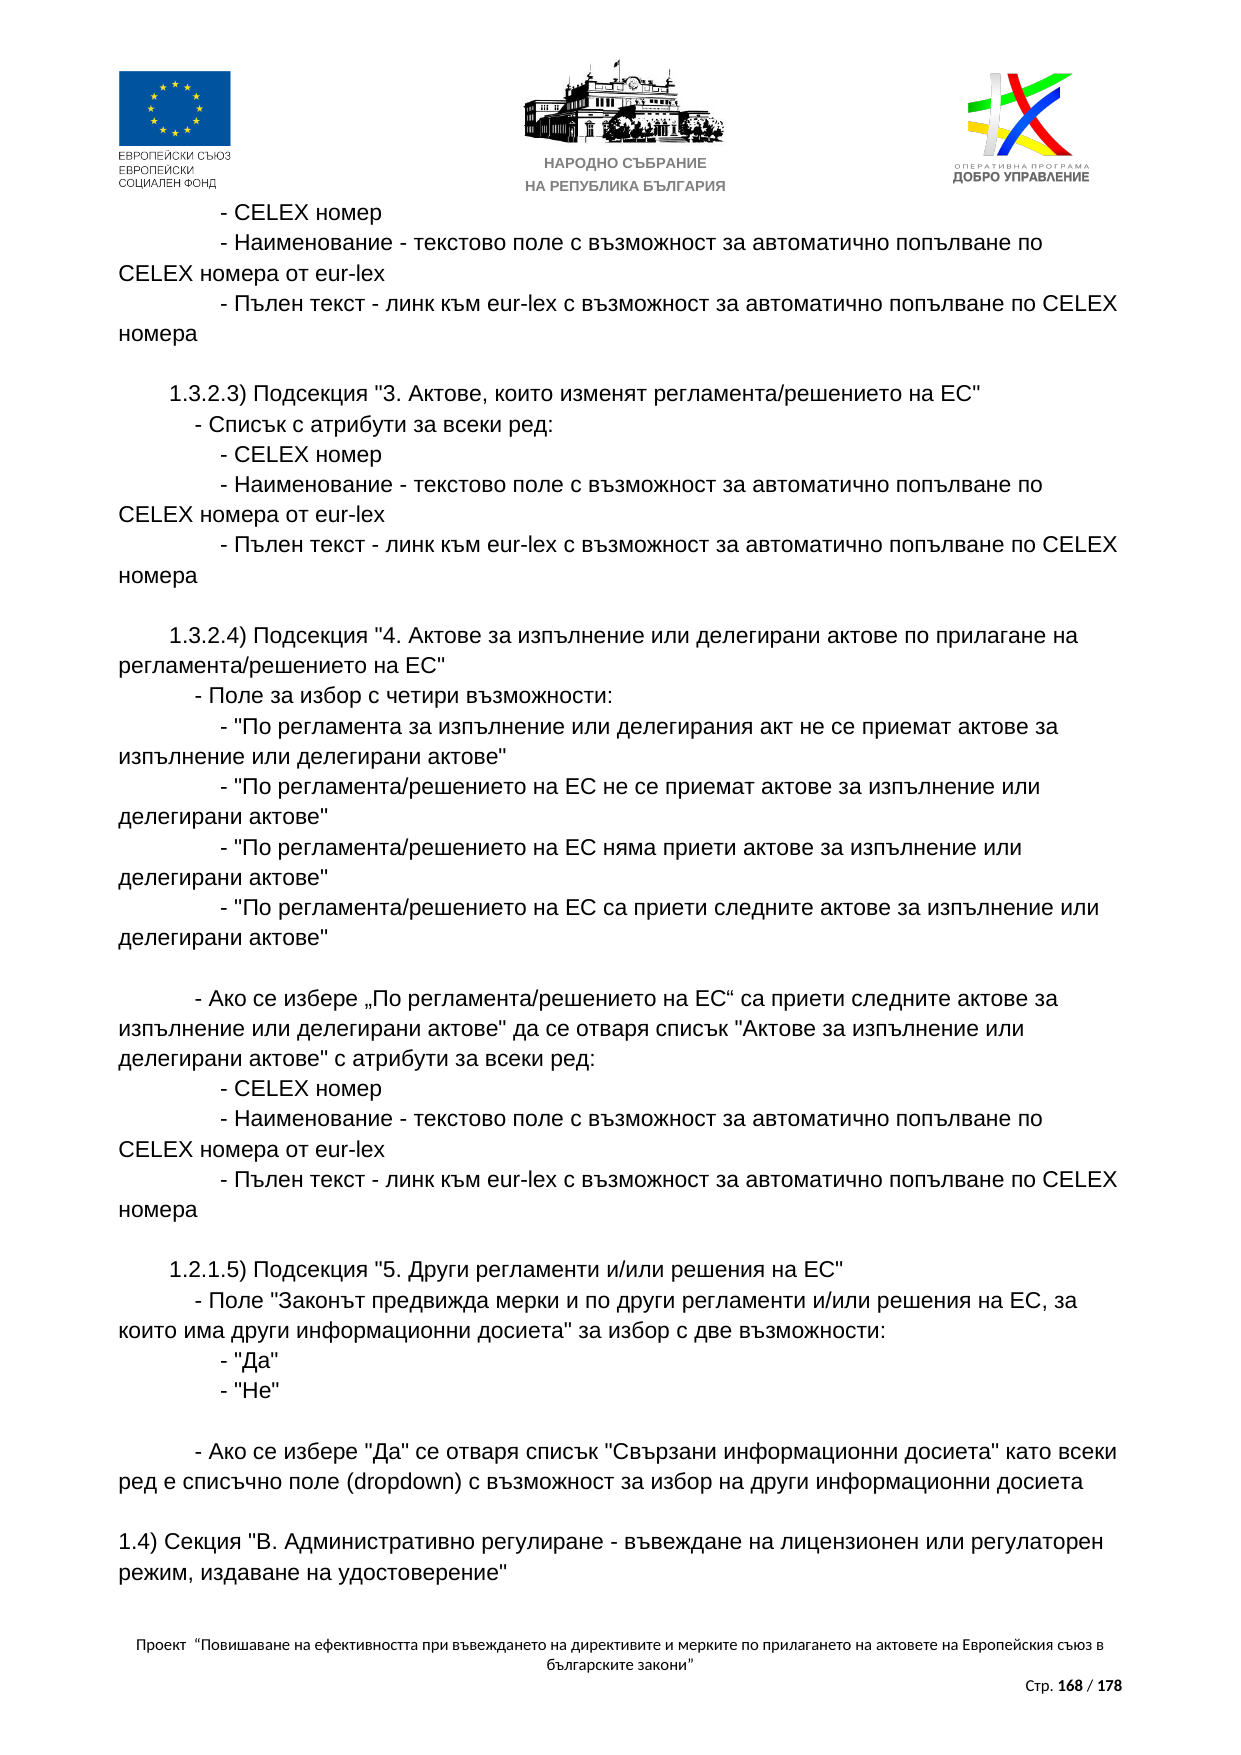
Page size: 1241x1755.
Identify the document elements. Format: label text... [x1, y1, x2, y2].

text 1.4) Секция "В. Административно регулиране - въвеждане на лицензионен или регулаторен режим, издаване на удостоверение" [118, 1528, 1122, 1585]
text 1.2.1.5) Подсекция "5. Други регламенти и/или решения на ЕС" [118, 1256, 1122, 1283]
text - "Да" [118, 1347, 1122, 1373]
text 1.3.2.3) Подсекция "3. Актове, които изменят регламента/решението на ЕС" [118, 380, 1122, 407]
text - Пълен текст - линк към eur-lex с възможност за автоматично попълване по CELEX номера [118, 531, 1122, 588]
text - Пълен текст - линк към eur-lex с възможност за автоматично попълване по CELEX номера [118, 1166, 1122, 1222]
text - "По регламента/решението на ЕС няма приети актове за изпълнение или делегирани актове" [118, 833, 1122, 890]
text - Поле за избор с четири възможности: [118, 682, 1122, 709]
text - Списък с атрибути за всеки ред: [118, 411, 1122, 437]
text - CELEX номер [118, 1075, 1122, 1102]
text - Наименование - текстово поле с възможност за автоматично попълване по CELEX номера от eur-lex [118, 1105, 1122, 1162]
text - Наименование - текстово поле с възможност за автоматично попълване по CELEX номера от eur-lex [118, 471, 1122, 528]
text - Наименование - текстово поле с възможност за автоматично попълване по CELEX номера от eur-lex [118, 229, 1122, 286]
text 1.3.2.4) Подсекция "4. Актове за изпълнение или делегирани актове по прилагане на регламента/решението на ЕС" [118, 622, 1122, 679]
text - "По регламента/решението на ЕС са приети следните актове за изпълнение или делегирани актове" [118, 894, 1122, 951]
text - Поле "Законът предвижда мерки и по други регламенти и/или решения на ЕС, за които има други информационни досиета" за избор с две възможности: [118, 1287, 1122, 1343]
text - Ако се избере "Да" се отваря списък "Свързани информационни досиета" като всеки ред е списъчно поле (dropdown) с възможност за избор на други информационни досиета [118, 1438, 1122, 1494]
text - "По регламента за изпълнение или делегирания акт не се приемат актове за изпълнение или делегирани актове" [118, 713, 1122, 769]
text - "Не" [118, 1377, 1122, 1404]
text - Пълен текст - линк към eur-lex с възможност за автоматично попълване по CELEX номера [118, 290, 1122, 346]
text - CELEX номер [118, 441, 1122, 467]
text - CELEX номер [118, 199, 1122, 226]
text - "По регламента/решението на ЕС не се приемат актове за изпълнение или делегирани актове" [118, 773, 1122, 830]
text - Ако се избере „По регламента/решението на ЕС“ са приети следните актове за изпълнение или делегирани актове" да се отваря списък "Актове за изпълнение или делегирани актове" с атрибути за всеки ред: [118, 984, 1122, 1071]
